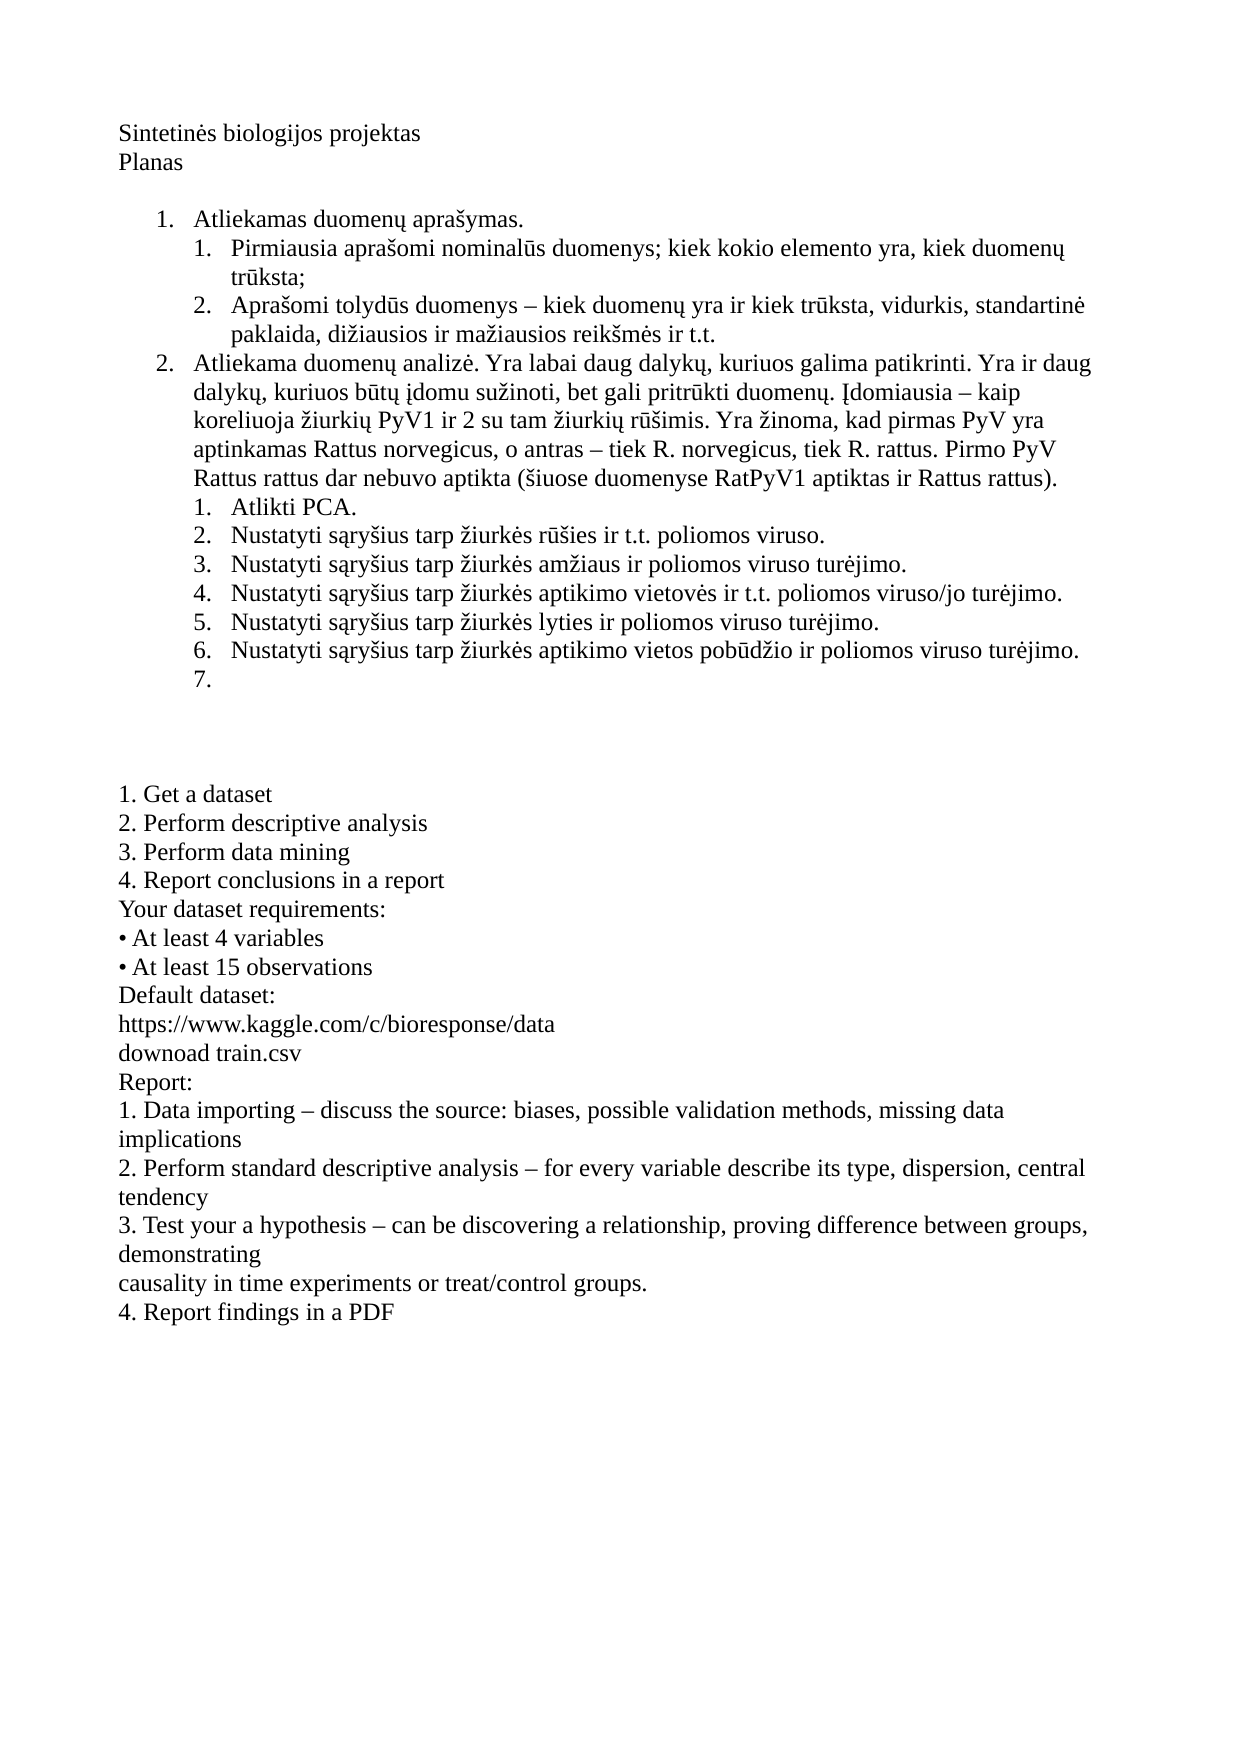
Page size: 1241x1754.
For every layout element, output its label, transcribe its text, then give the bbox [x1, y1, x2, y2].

text Your dataset requirements: [118, 894, 1122, 923]
text Default dataset: [118, 981, 1122, 1009]
text 3. Test your a hypothesis – can be discovering a relationship, proving difference between groups, demonstrating [118, 1211, 1122, 1268]
list Atliekama duomenų analizė. Yra labai daug dalykų, kuriuos galima patikrinti. Yra ir daug dalykų, kuriuos būtų įdomu sužinoti, bet gali pritrūkti duomenų. Įdomiausia – kaip koreliuoja žiurkių PyV1 ir 2 su tam žiurkių rūšimis. Yra žinoma, kad pirmas PyV yra aptinkamas Rattus norvegicus, o antras – tiek R. norvegicus, tiek R. rattus. Pirmo PyV Rattus rattus dar nebuvo aptikta (šiuose duomenyse RatPyV1 aptiktas ir Rattus rattus). [156, 348, 1122, 492]
list Nustatyti sąryšius tarp žiurkės aptikimo vietos pobūdžio ir poliomos viruso turėjimo. [193, 636, 1122, 664]
list Atlikti PCA. [193, 492, 1122, 521]
text downoad train.csv [118, 1038, 1122, 1067]
text 2. Perform descriptive analysis [118, 808, 1122, 837]
text 4. Report conclusions in a report [118, 866, 1122, 894]
text Sintetinės biologijos projektas [118, 118, 1122, 147]
text 2. Perform standard descriptive analysis – for every variable describe its type, dispersion, central tendency [118, 1153, 1122, 1211]
list Nustatyti sąryšius tarp žiurkės lyties ir poliomos viruso turėjimo. [193, 607, 1122, 636]
text 1. Get a dataset [118, 779, 1122, 808]
text 4. Report findings in a PDF [118, 1297, 1122, 1326]
text Planas [118, 147, 1122, 176]
text 1. Data importing – discuss the source: biases, possible validation methods, missing data implications [118, 1096, 1122, 1153]
text • At least 4 variables [118, 923, 1122, 952]
text Report: [118, 1067, 1122, 1096]
list Nustatyti sąryšius tarp žiurkės aptikimo vietovės ir t.t. poliomos viruso/jo turėjimo. [193, 578, 1122, 607]
list Atliekamas duomenų aprašymas. [156, 204, 1122, 233]
text causality in time experiments or treat/control groups. [118, 1268, 1122, 1297]
list Nustatyti sąryšius tarp žiurkės amžiaus ir poliomos viruso turėjimo. [193, 549, 1122, 578]
list Pirmiausia aprašomi nominalūs duomenys; kiek kokio elemento yra, kiek duomenų trūksta; [193, 233, 1122, 291]
text 3. Perform data mining [118, 837, 1122, 866]
text https://www.kaggle.com/c/bioresponse/data [118, 1009, 1122, 1038]
list Nustatyti sąryšius tarp žiurkės rūšies ir t.t. poliomos viruso. [193, 521, 1122, 549]
list Aprašomi tolydūs duomenys – kiek duomenų yra ir kiek trūksta, vidurkis, standartinė paklaida, dižiausios ir mažiausios reikšmės ir t.t. [193, 291, 1122, 348]
text • At least 15 observations [118, 952, 1122, 981]
